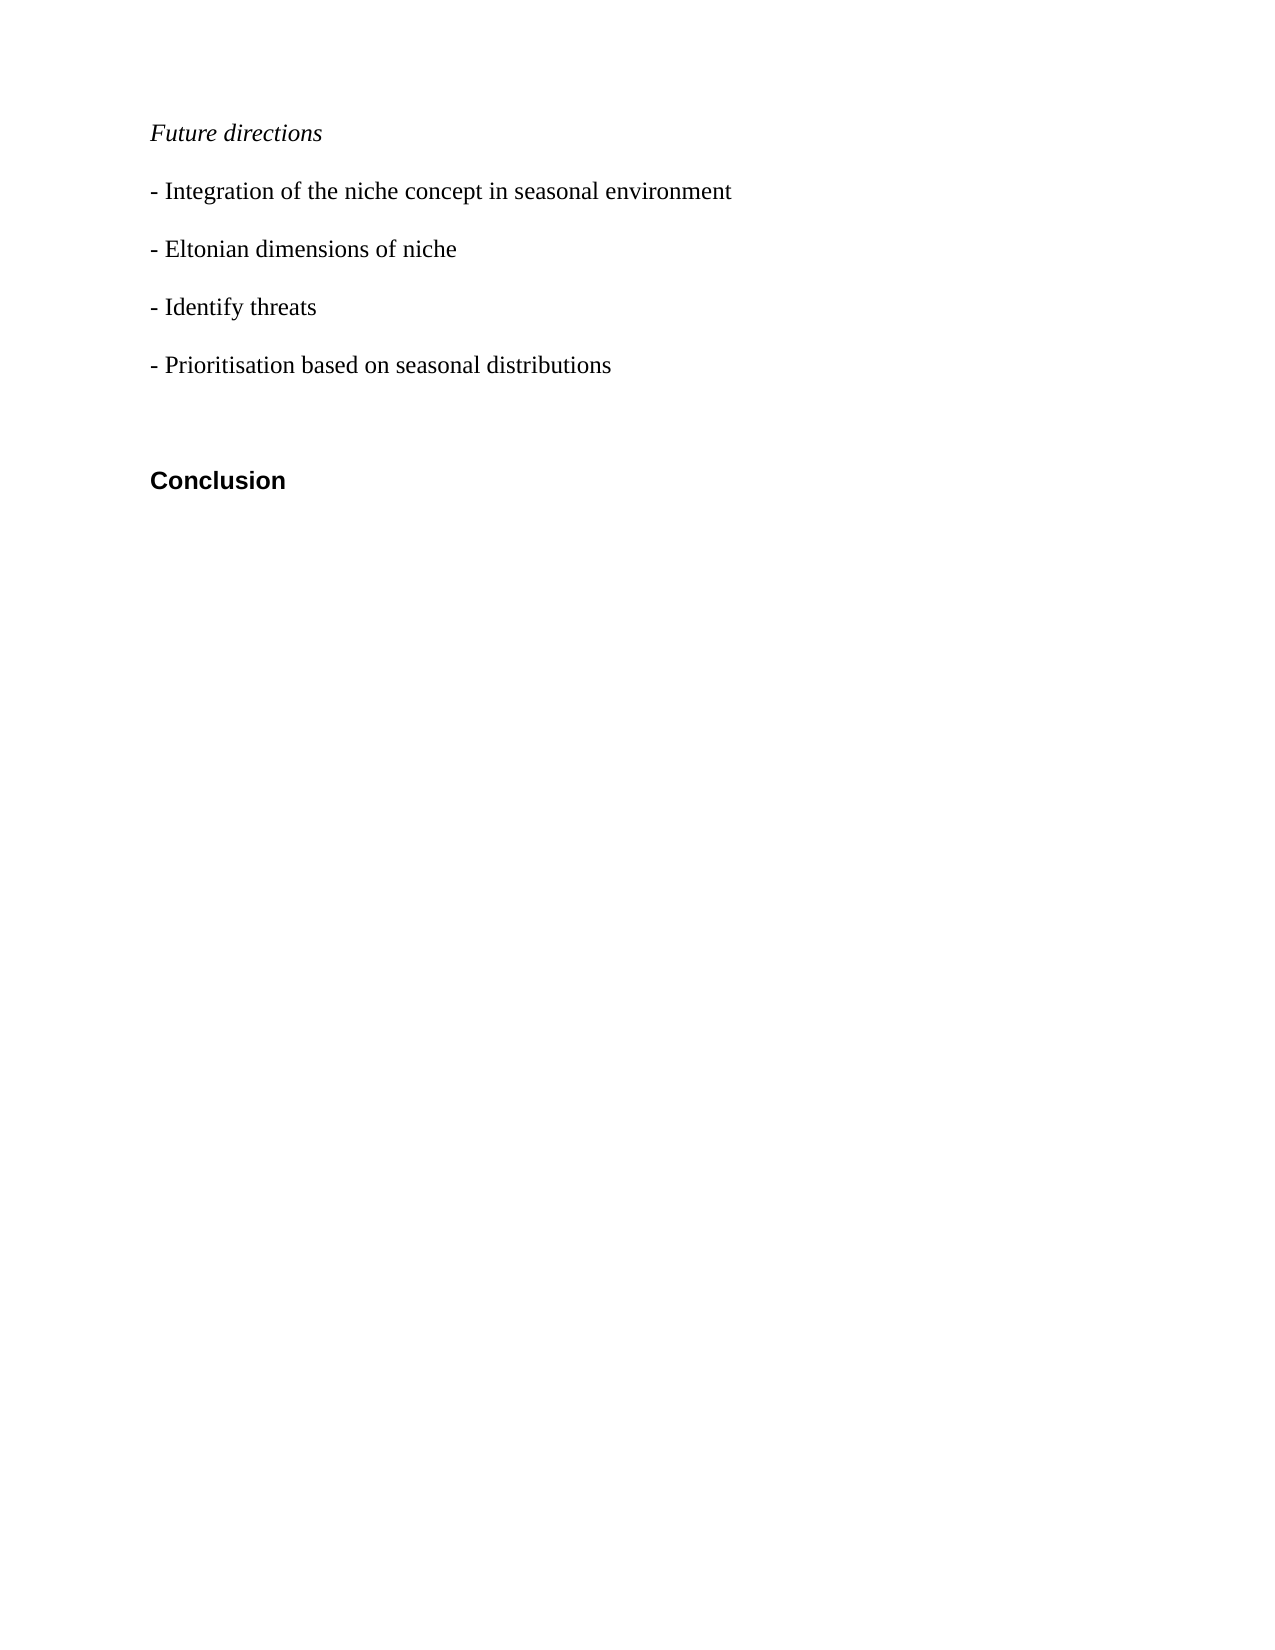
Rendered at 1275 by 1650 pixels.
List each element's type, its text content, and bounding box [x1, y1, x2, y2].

text - Identify threats [150, 292, 1125, 321]
text - Prioritisation based on seasonal distributions [150, 350, 1125, 378]
subtitle Conclusion [150, 466, 1125, 494]
text - Eltonian dimensions of niche [150, 234, 1125, 263]
text Future directions [150, 118, 1125, 147]
text - Integration of the niche concept in seasonal environment [150, 176, 1125, 205]
